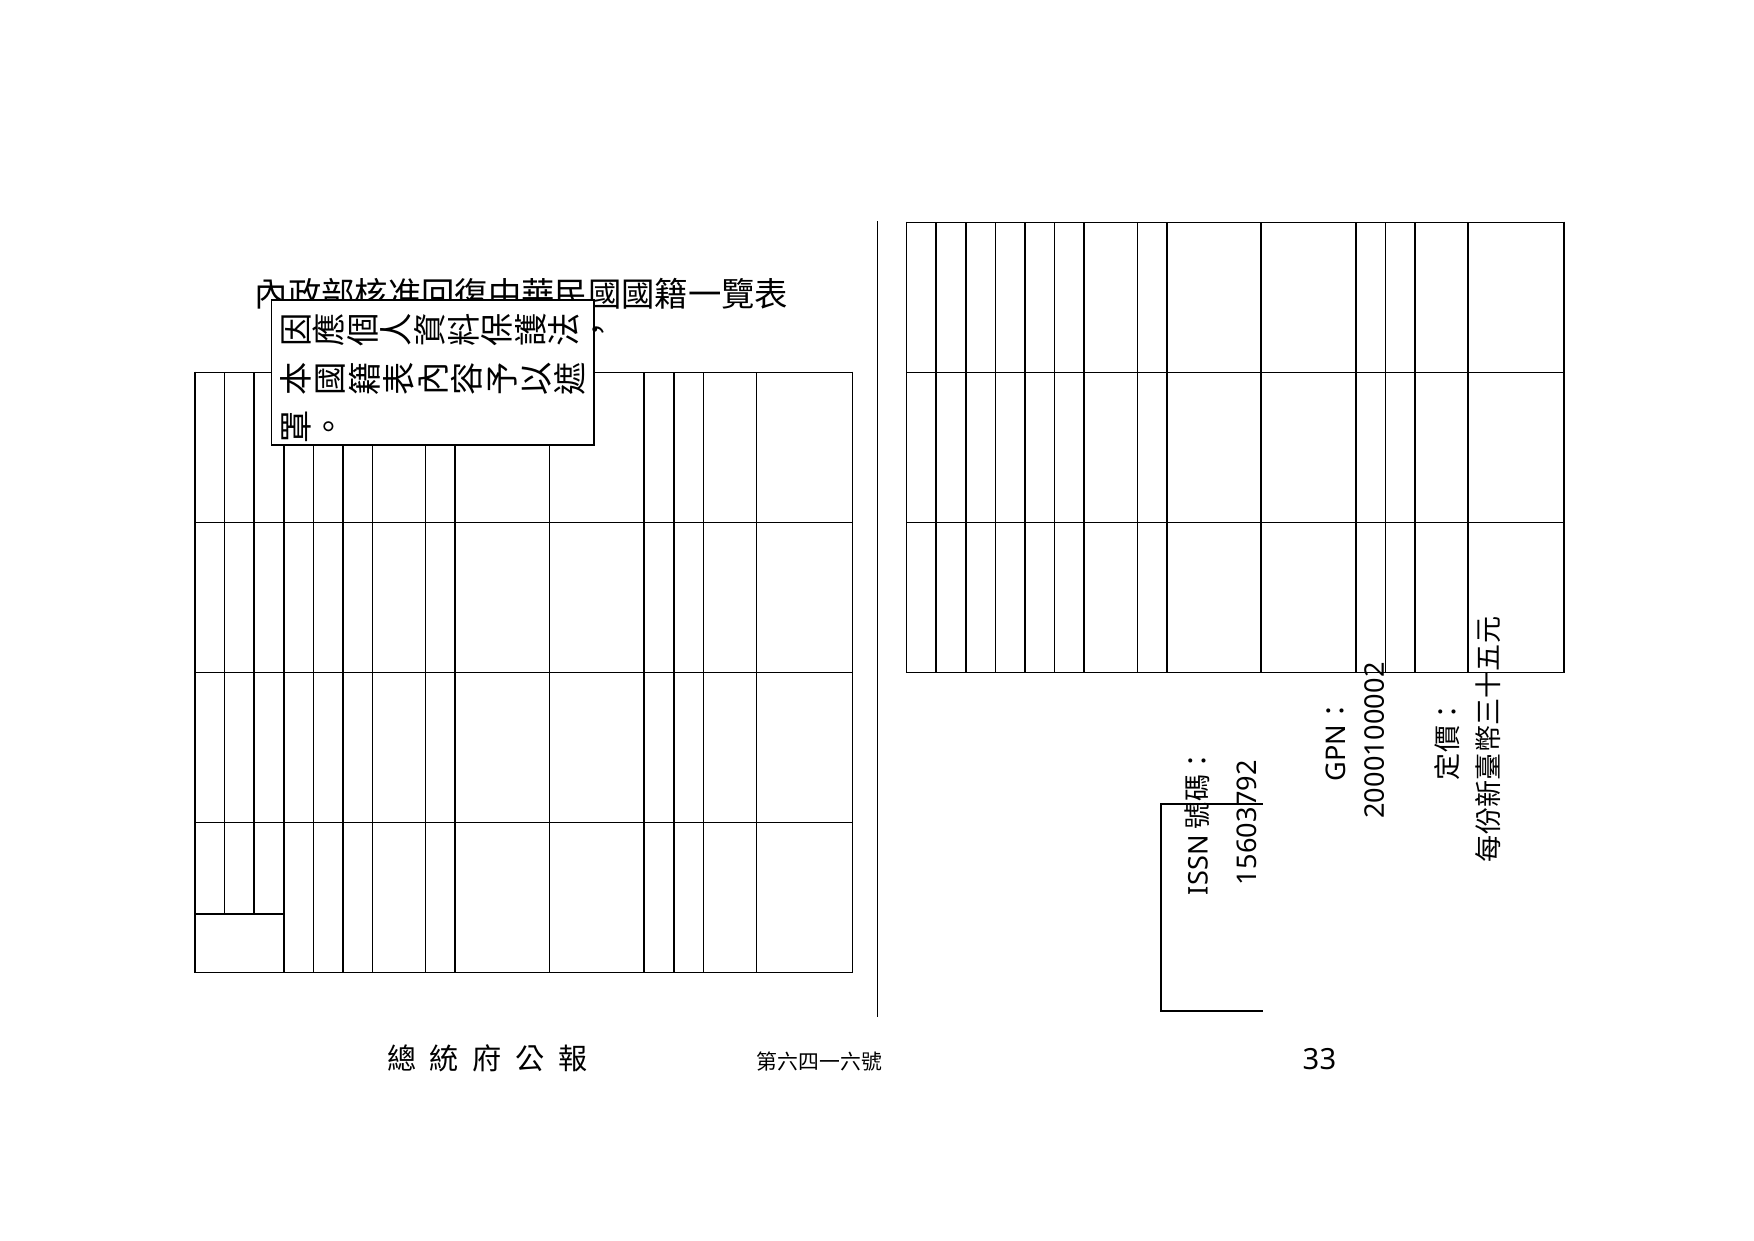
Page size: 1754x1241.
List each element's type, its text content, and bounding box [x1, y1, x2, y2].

table_header [255, 373, 283, 522]
table_cell [196, 915, 283, 972]
text 內政部核准回復中華民國國籍一覽表 [195, 222, 847, 328]
table_cell [1055, 373, 1083, 522]
table_header [1381, 721, 1411, 1010]
table_cell [1416, 523, 1467, 672]
table_cell [937, 223, 965, 372]
table_header [1212, 721, 1263, 803]
table_cell [344, 823, 372, 972]
table_cell [550, 823, 643, 972]
table_cell [1055, 523, 1083, 672]
table_cell [1055, 223, 1083, 372]
table_cell [426, 823, 454, 972]
table_header [196, 373, 224, 522]
table_header GPN： [1299, 721, 1340, 1010]
table_cell [937, 523, 965, 672]
table_cell [1138, 523, 1166, 672]
table_cell [255, 673, 283, 822]
table_cell [1386, 523, 1414, 672]
table_cell [1085, 223, 1137, 372]
table_cell [996, 373, 1024, 522]
table_cell [645, 673, 673, 822]
table_header [225, 373, 253, 522]
table_header [344, 446, 372, 522]
table_header 每份新臺幣三十五元 [1452, 721, 1493, 1010]
table_cell [1386, 223, 1414, 372]
table_header [1161, 721, 1212, 803]
table_cell [1469, 223, 1563, 372]
table_cell [314, 673, 342, 822]
table_cell [967, 373, 995, 522]
table_cell [285, 823, 313, 972]
table_cell [757, 523, 852, 672]
table_cell [344, 673, 372, 822]
table_header [1263, 721, 1298, 1010]
table_cell [1416, 373, 1467, 522]
table_cell [675, 673, 703, 822]
table_cell [1262, 373, 1355, 522]
table_header [675, 373, 703, 522]
table_cell [907, 373, 935, 522]
table_cell [1365, 666, 1377, 672]
table_cell [1357, 373, 1385, 522]
table_cell [675, 523, 703, 672]
table_cell ISSN號碼： [1162, 805, 1212, 1010]
table_cell [550, 673, 643, 822]
table_header [550, 373, 643, 522]
table_cell [196, 523, 224, 672]
table_cell [550, 523, 643, 672]
table_cell [225, 673, 253, 822]
table_cell [1168, 223, 1260, 372]
table_cell [645, 823, 673, 972]
table_cell [1168, 523, 1260, 672]
table_cell [996, 523, 1024, 672]
table_cell [456, 823, 549, 972]
table_cell [675, 823, 703, 972]
table_cell [1262, 523, 1355, 672]
table_cell [967, 523, 995, 672]
table_cell [196, 823, 224, 913]
table_cell [1168, 373, 1260, 522]
table_cell [1262, 223, 1355, 372]
table_cell [225, 823, 253, 913]
table_cell [1085, 373, 1137, 522]
table_header [645, 373, 673, 522]
table_cell [757, 823, 852, 972]
table_cell [1357, 523, 1385, 672]
table_header 定價： [1411, 721, 1452, 1010]
table_cell [426, 523, 454, 672]
table_cell [255, 823, 283, 913]
table_cell [373, 523, 425, 672]
table_cell [373, 673, 425, 822]
table_cell [1386, 373, 1414, 522]
table_cell [757, 673, 852, 822]
table_cell [907, 523, 935, 672]
table_header [314, 446, 342, 522]
table_cell [1026, 523, 1054, 672]
table_cell [907, 223, 935, 372]
table_cell [704, 523, 756, 672]
table_cell [1416, 223, 1467, 372]
table_cell [1469, 373, 1563, 522]
table_header [704, 373, 756, 522]
table_cell [456, 523, 549, 672]
table_cell [196, 673, 224, 822]
table_cell [937, 373, 965, 522]
table_cell [285, 673, 313, 822]
table_header [426, 446, 454, 522]
table_cell [1138, 223, 1166, 372]
table_cell [1357, 223, 1385, 372]
table_cell [1026, 373, 1054, 522]
table_cell 15603792 [1212, 805, 1263, 1010]
table_cell [426, 673, 454, 822]
table_cell [314, 823, 342, 972]
table_cell [314, 523, 342, 672]
table_cell [967, 223, 995, 372]
table_header [373, 446, 425, 522]
table_cell [704, 823, 756, 972]
table_header [456, 446, 549, 522]
table_cell [1085, 523, 1137, 672]
table_cell [456, 673, 549, 822]
table_header [285, 446, 313, 522]
table_cell [344, 523, 372, 672]
table_cell [255, 523, 283, 672]
table_header [757, 373, 852, 522]
table_cell [1138, 373, 1166, 522]
table_cell [645, 523, 673, 672]
table_cell [1469, 523, 1563, 672]
table_cell [1026, 223, 1054, 372]
table_cell [704, 673, 756, 822]
table_cell [285, 523, 313, 672]
table_cell [373, 823, 425, 972]
table_header 2000100002 [1340, 721, 1381, 1010]
table_cell [996, 223, 1024, 372]
table_cell [225, 523, 253, 672]
